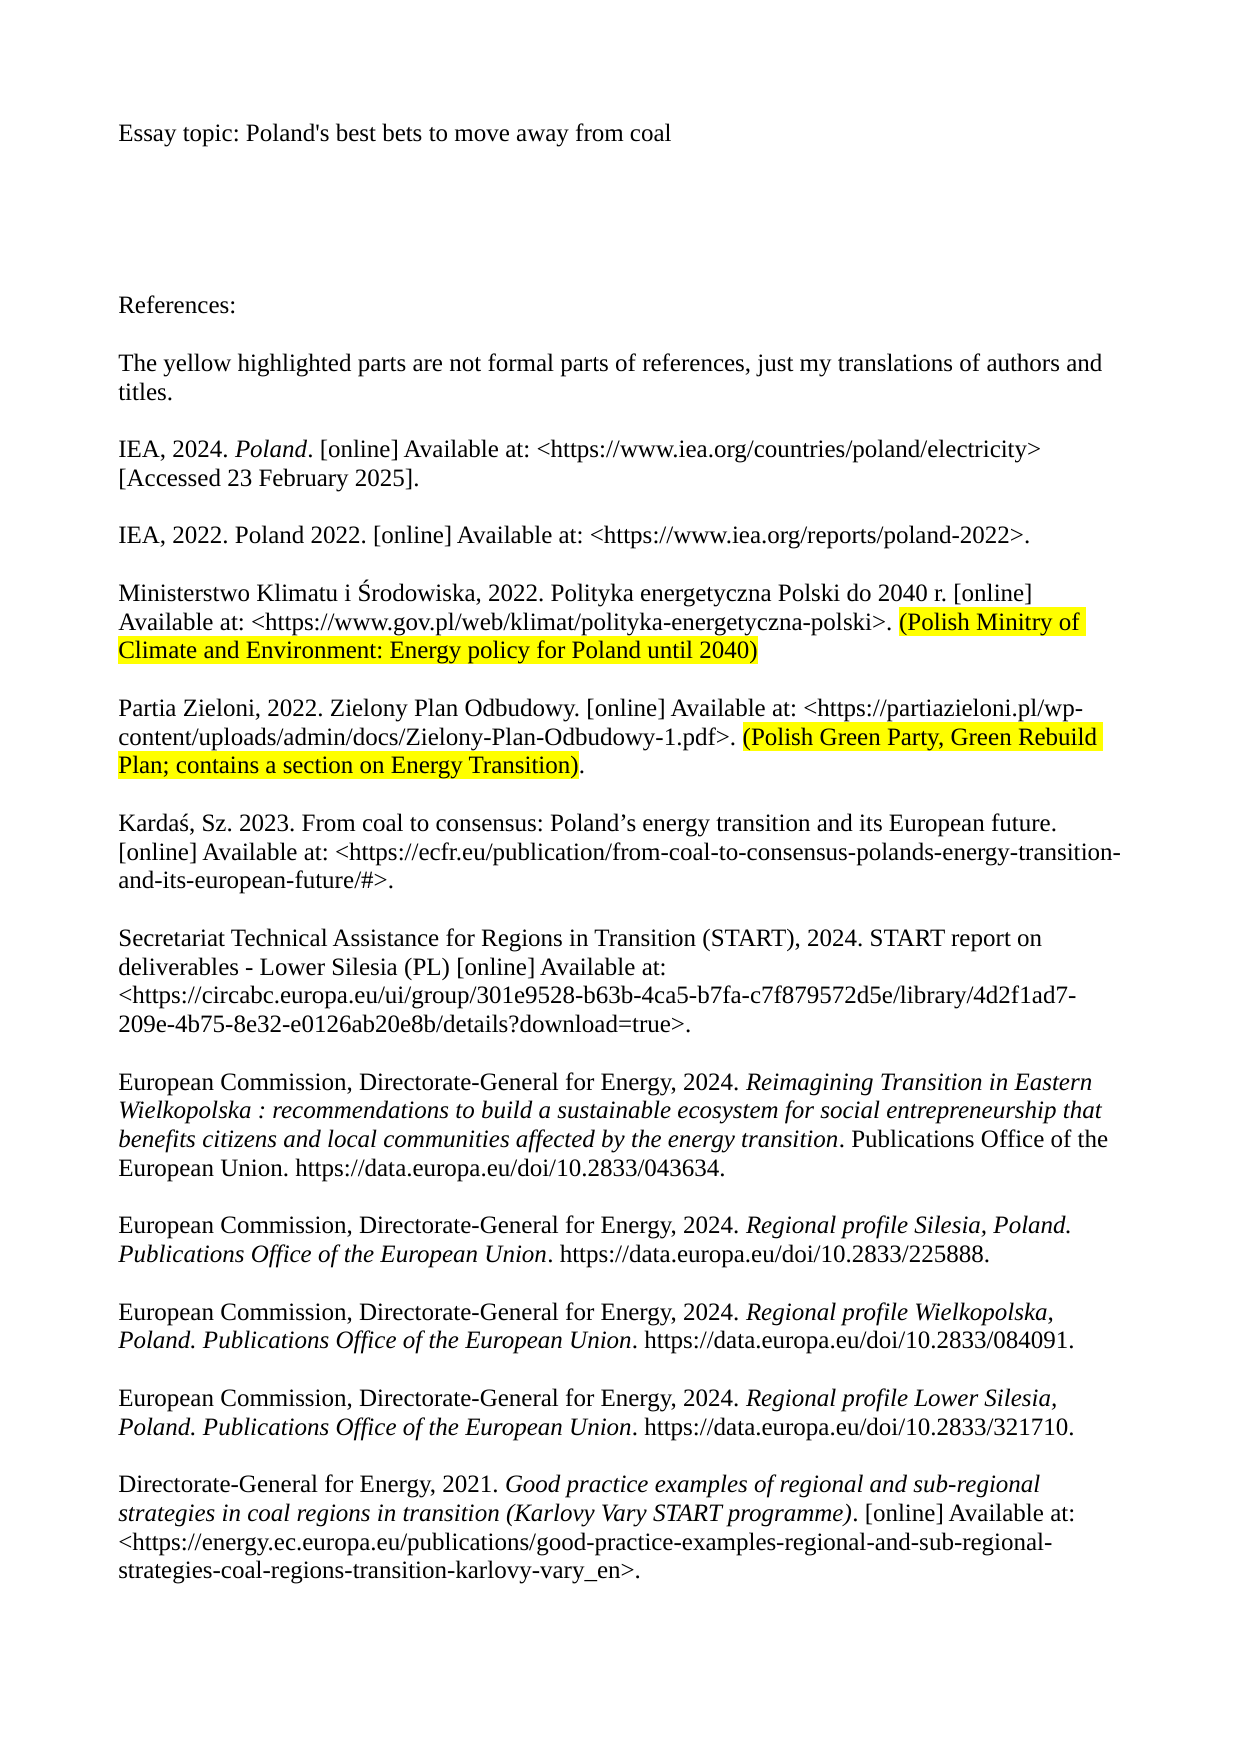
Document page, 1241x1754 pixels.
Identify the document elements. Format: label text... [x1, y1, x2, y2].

text IEA, 2024. Poland. [online] Available at: <https://www.iea.org/countries/poland/electricity> [Accessed 23 February 2025]. [118, 434, 1122, 492]
text Ministerstwo Klimatu i Środowiska, 2022. Polityka energetyczna Polski do 2040 r. [online] Available at: <https://www.gov.pl/web/klimat/polityka-energetyczna-polski>. (Polish Minitry of Climate and Environment: Energy policy for Poland until 2040) [118, 578, 1122, 664]
text European Commission, Directorate-General for Energy, 2024. Regional profile Wielkopolska, Poland. Publications Office of the European Union. https://data.europa.eu/doi/10.2833/084091. [118, 1297, 1122, 1354]
text Directorate-General for Energy, 2021. Good practice examples of regional and sub-regional strategies in coal regions in transition (Karlovy Vary START programme). [online] Available at: <https://energy.ec.europa.eu/publications/good-practice-examples-regional-and-sub-regional-strategies-coal-regions-transition-karlovy-vary_en>. [118, 1469, 1122, 1584]
text Essay topic: Poland's best bets to move away from coal [118, 118, 1122, 147]
text European Commission, Directorate-General for Energy, 2024. Regional profile Silesia, Poland. Publications Office of the European Union. https://data.europa.eu/doi/10.2833/225888. [118, 1211, 1122, 1268]
text Partia Zieloni, 2022. Zielony Plan Odbudowy. [online] Available at: <https://partiazieloni.pl/wp-content/uploads/admin/docs/Zielony-Plan-Odbudowy-1.pdf>. (Polish Green Party, Green Rebuild Plan; contains a section on Energy Transition). [118, 693, 1122, 779]
text European Commission, Directorate-General for Energy, 2024. Regional profile Lower Silesia, Poland. Publications Office of the European Union. https://data.europa.eu/doi/10.2833/321710. [118, 1383, 1122, 1441]
text Kardaś, Sz. 2023. From coal to consensus: Poland’s energy transition and its European future. [online] Available at: <https://ecfr.eu/publication/from-coal-to-consensus-polands-energy-transition-and-its-european-future/#>. [118, 808, 1122, 894]
text References: [118, 291, 1122, 319]
text Secretariat Technical Assistance for Regions in Transition (START), 2024. START report on deliverables - Lower Silesia (PL) [online] Available at: <https://circabc.europa.eu/ui/group/301e9528-b63b-4ca5-b7fa-c7f879572d5e/library/4d2f1ad7-209e-4b75-8e32-e0126ab20e8b/details?download=true>. [118, 923, 1122, 1038]
text The yellow highlighted parts are not formal parts of references, just my translations of authors and titles. [118, 348, 1122, 406]
text IEA, 2022. Poland 2022. [online] Available at: <https://www.iea.org/reports/poland-2022>. [118, 521, 1122, 549]
text European Commission, Directorate-General for Energy, 2024. Reimagining Transition in Eastern Wielkopolska : recommendations to build a sustainable ecosystem for social entrepreneurship that benefits citizens and local communities affected by the energy transition. Publications Office of the European Union. https://data.europa.eu/doi/10.2833/043634. [118, 1067, 1122, 1182]
